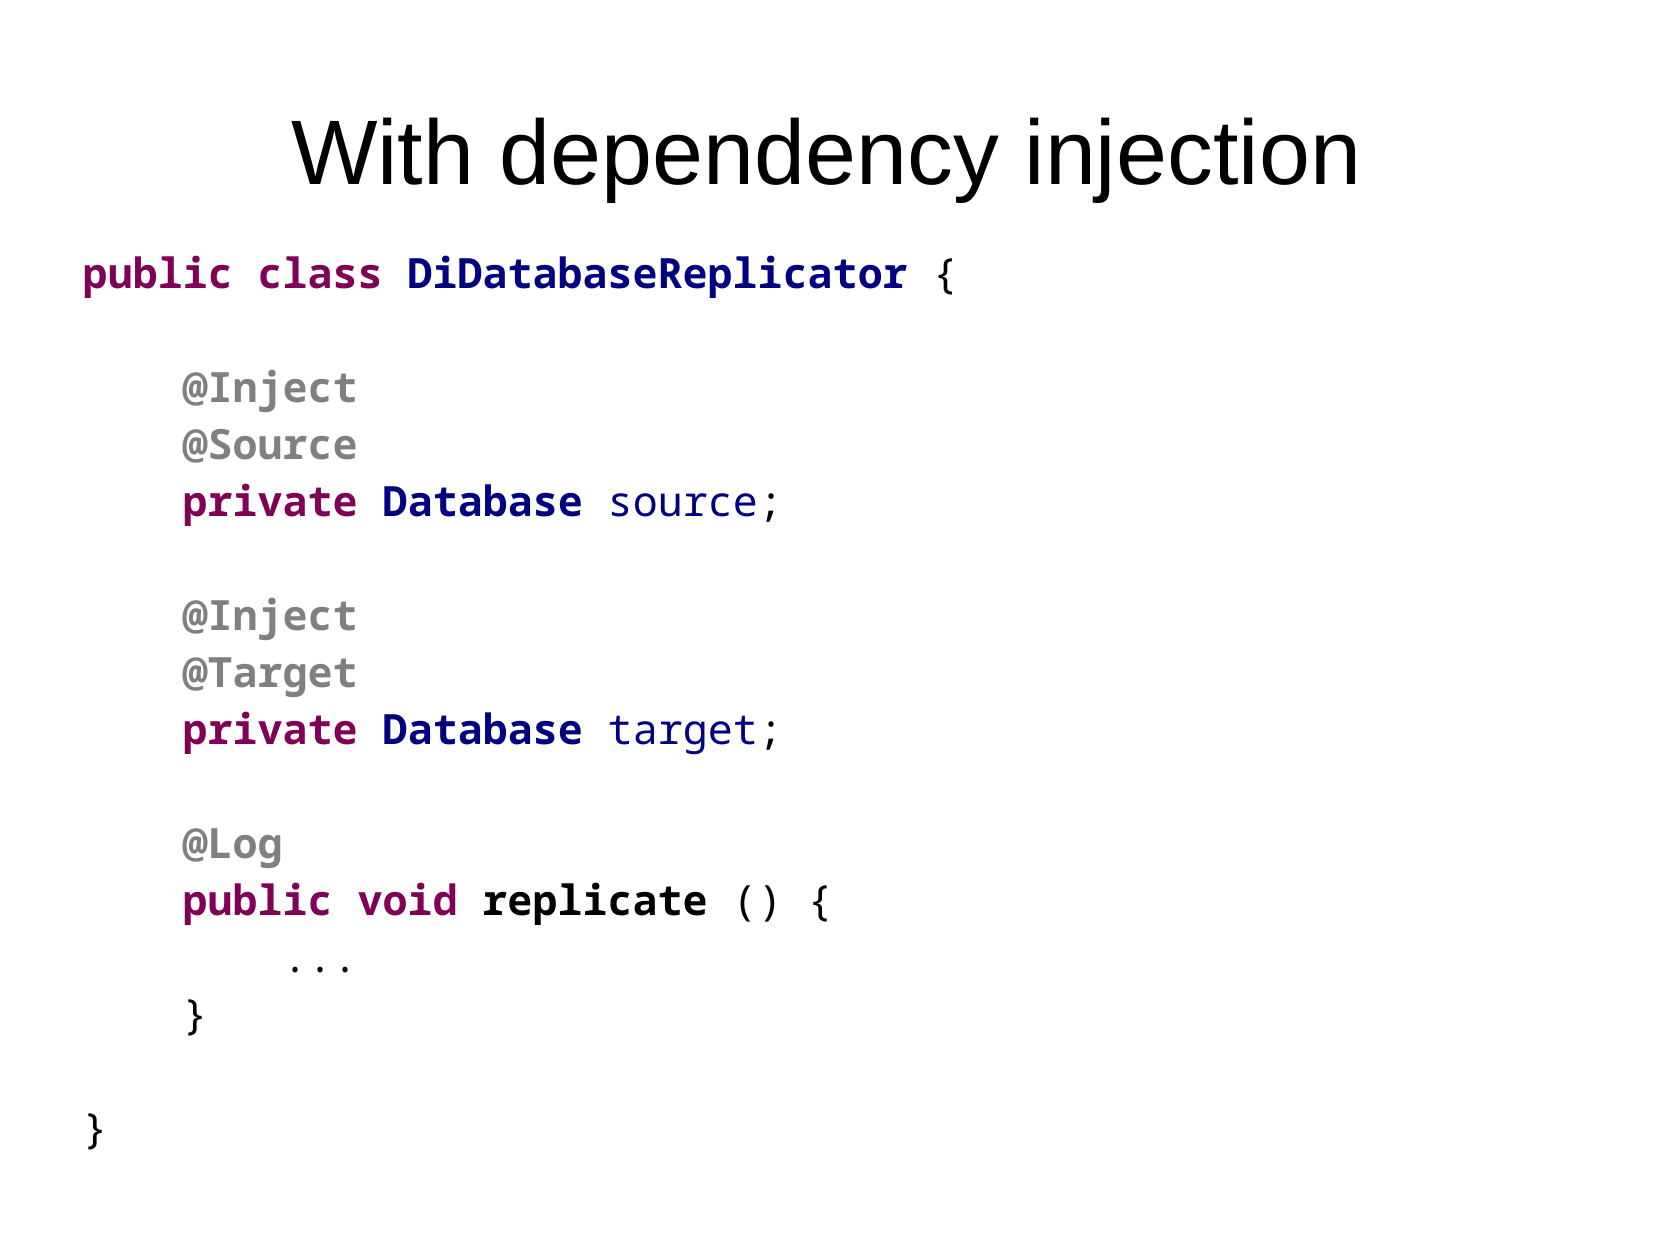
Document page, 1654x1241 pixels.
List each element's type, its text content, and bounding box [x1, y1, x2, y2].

list public class DiDatabaseReplicator { @Inject @Source private Database source; @Inject @Target private Database target; @Log public void replicate () { ... } } [82, 290, 1571, 1109]
title With dependency injection [82, 49, 1571, 257]
